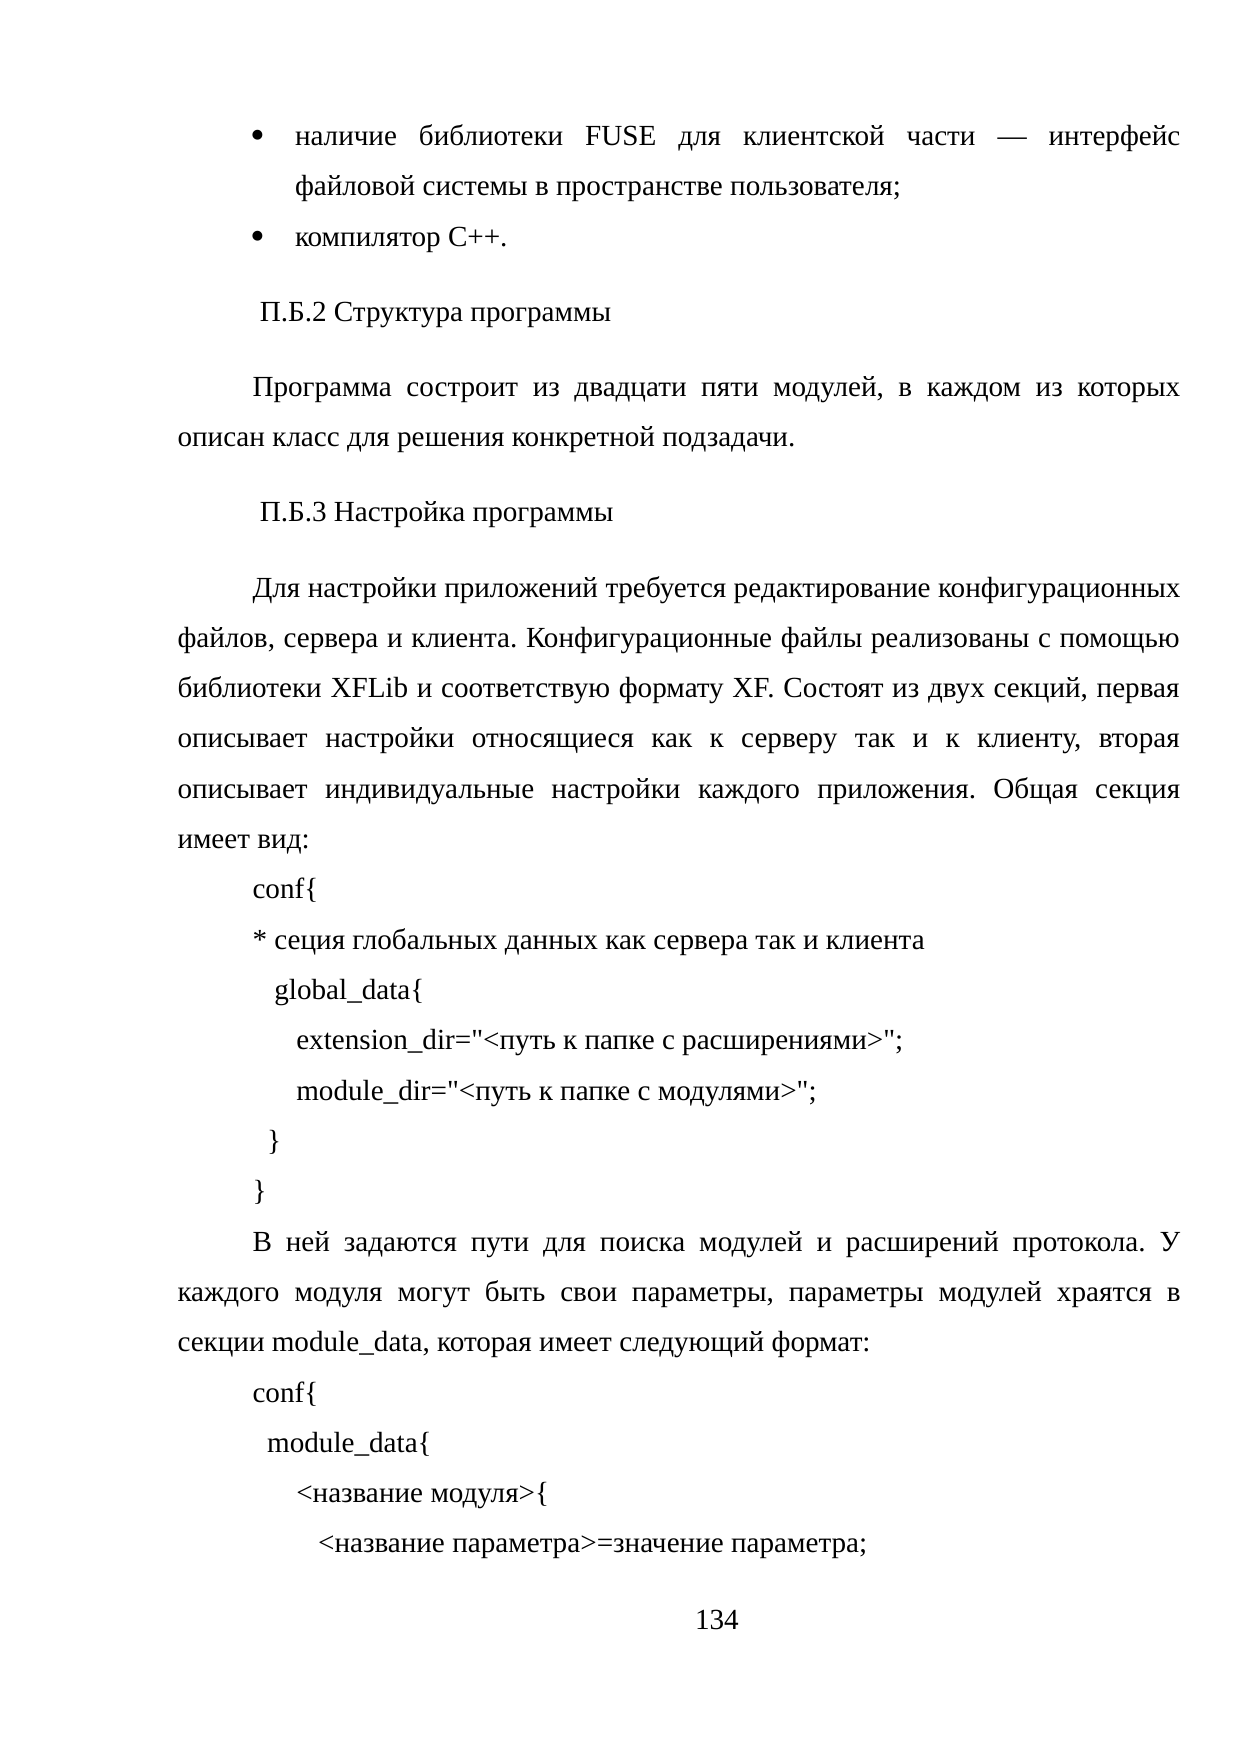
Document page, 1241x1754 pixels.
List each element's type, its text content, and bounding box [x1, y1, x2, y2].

text extension_dir="<путь к папке с расширениями>"; [177, 1022, 1181, 1056]
text } [177, 1173, 1181, 1207]
text conf{ [177, 1375, 1181, 1408]
text В ней задаются пути для поиска модулей и расширений протокола. У каждого модуля могут быть свои параметры, параметры модулей храятся в секции module_data, которая имеет следующий формат: [177, 1224, 1181, 1358]
list наличие библиотеки FUSE для клиентской части — интерфейс файловой системы в пространстве пользователя; [252, 118, 1181, 202]
text conf{ [177, 872, 1181, 905]
text <название параметра>=значение параметра; [177, 1526, 1181, 1559]
list компилятор С++. [252, 219, 1181, 252]
text global_data{ [177, 972, 1181, 1006]
text module_dir="<путь к папке с модулями>"; [177, 1073, 1181, 1106]
text module_data{ [177, 1425, 1181, 1458]
text Для настройки приложений требуется редактирование конфигурационных файлов, сервера и клиента. Конфигурационные файлы реализованы с помощью библиотеки XFLib и соответствую формату XF. Состоят из двух секций, первая описывает настройки относящиеся как к серверу так и к клиенту, вторая описывает индивидуальные настройки каждого приложения. Общая секция имеет вид: [177, 570, 1181, 855]
text Программа состроит из двадцати пяти модулей, в каждом из которых описан класс для решения конкретной подзадачи. [177, 369, 1181, 453]
text <название модуля>{ [177, 1475, 1181, 1509]
text * сеция глобальных данных как сервера так и клиента [177, 922, 1181, 955]
subtitle Настройка программы [252, 494, 1181, 528]
subtitle Структура программы [252, 294, 1181, 328]
text } [177, 1123, 1181, 1157]
